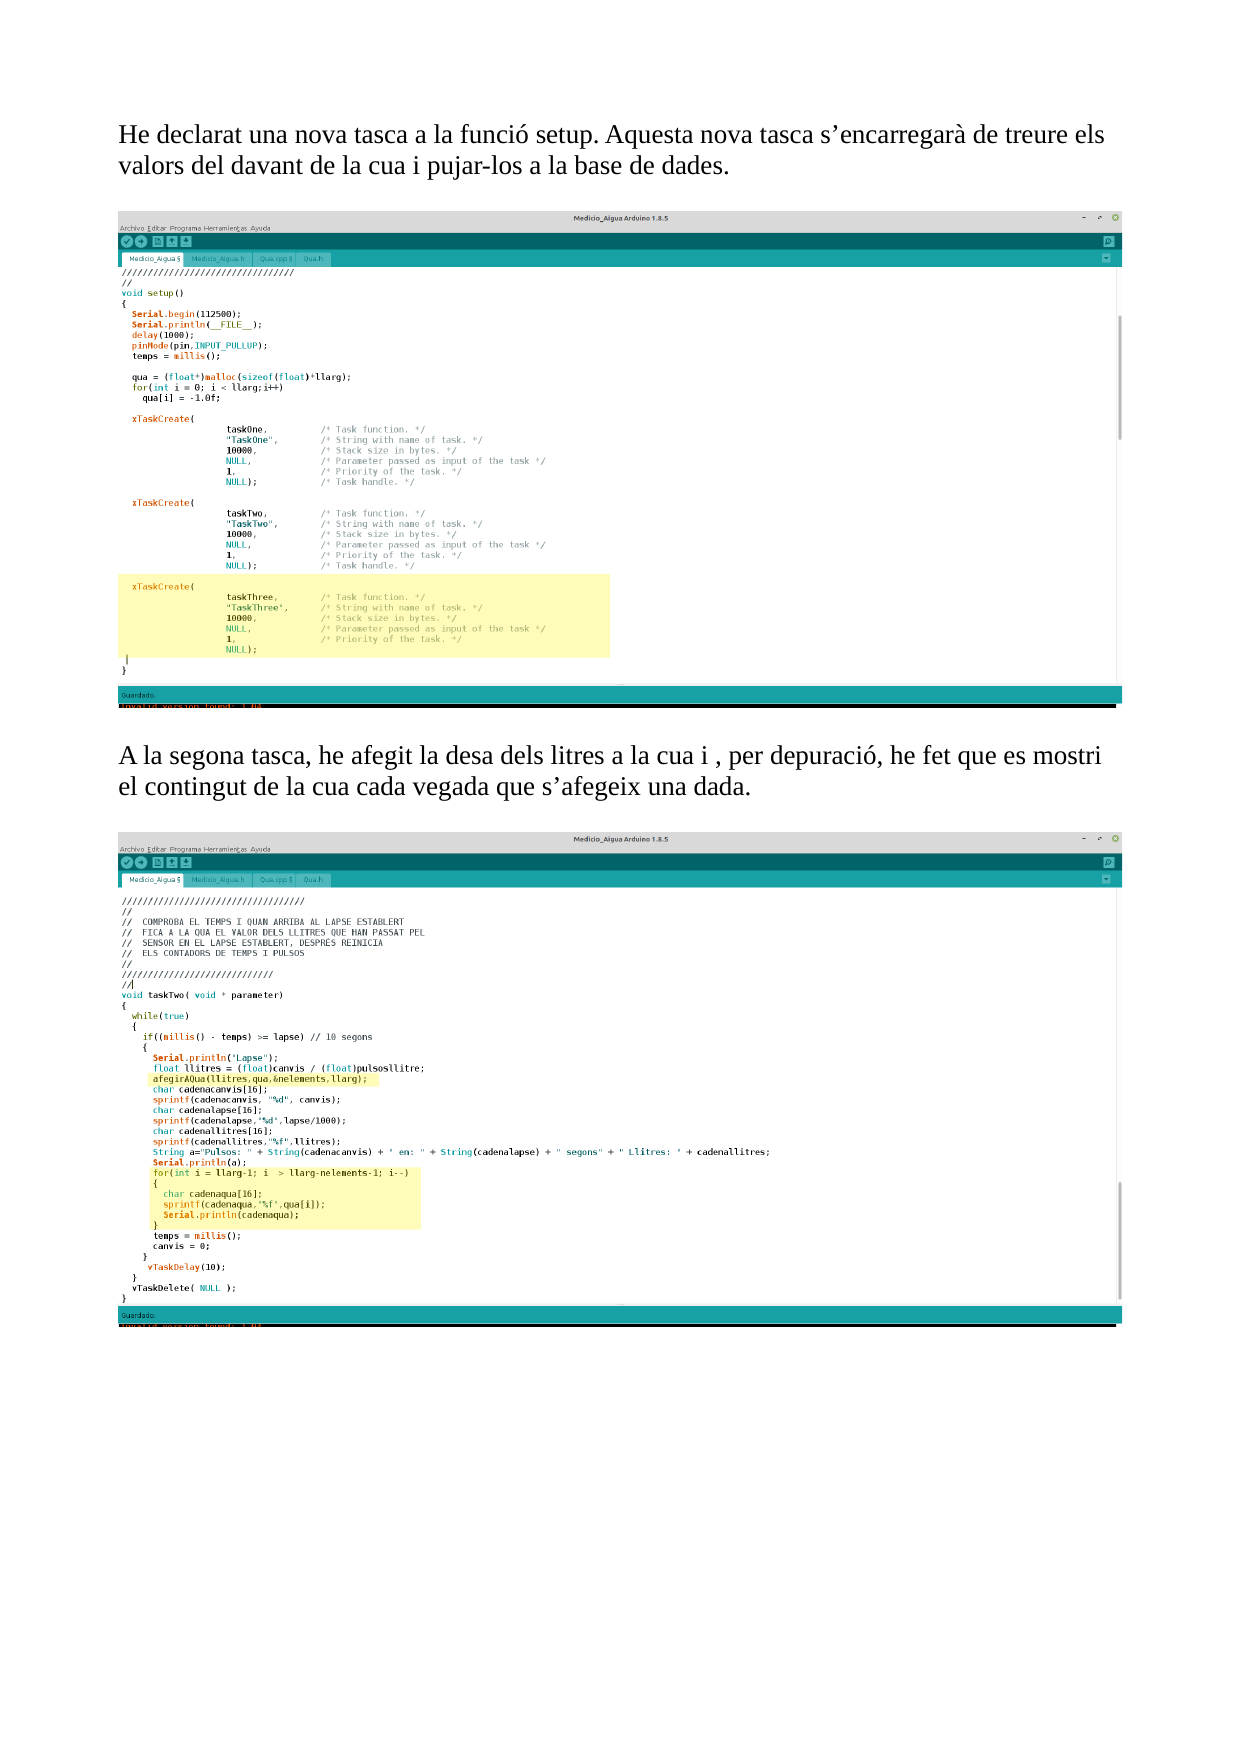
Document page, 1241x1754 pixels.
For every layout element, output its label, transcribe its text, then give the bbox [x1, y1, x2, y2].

picture [118, 832, 1123, 1327]
picture [118, 211, 1123, 708]
text He declarat una nova tasca a la funció setup. Aquesta nova tasca s’encarregarà de treure els valors del davant de la cua i pujar-los a la base de dades. [118, 118, 1122, 180]
text A la segona tasca, he afegit la desa dels litres a la cua i , per depuració, he fet que es mostri el contingut de la cua cada vegada que s’afegeix una dada. [118, 739, 1122, 801]
